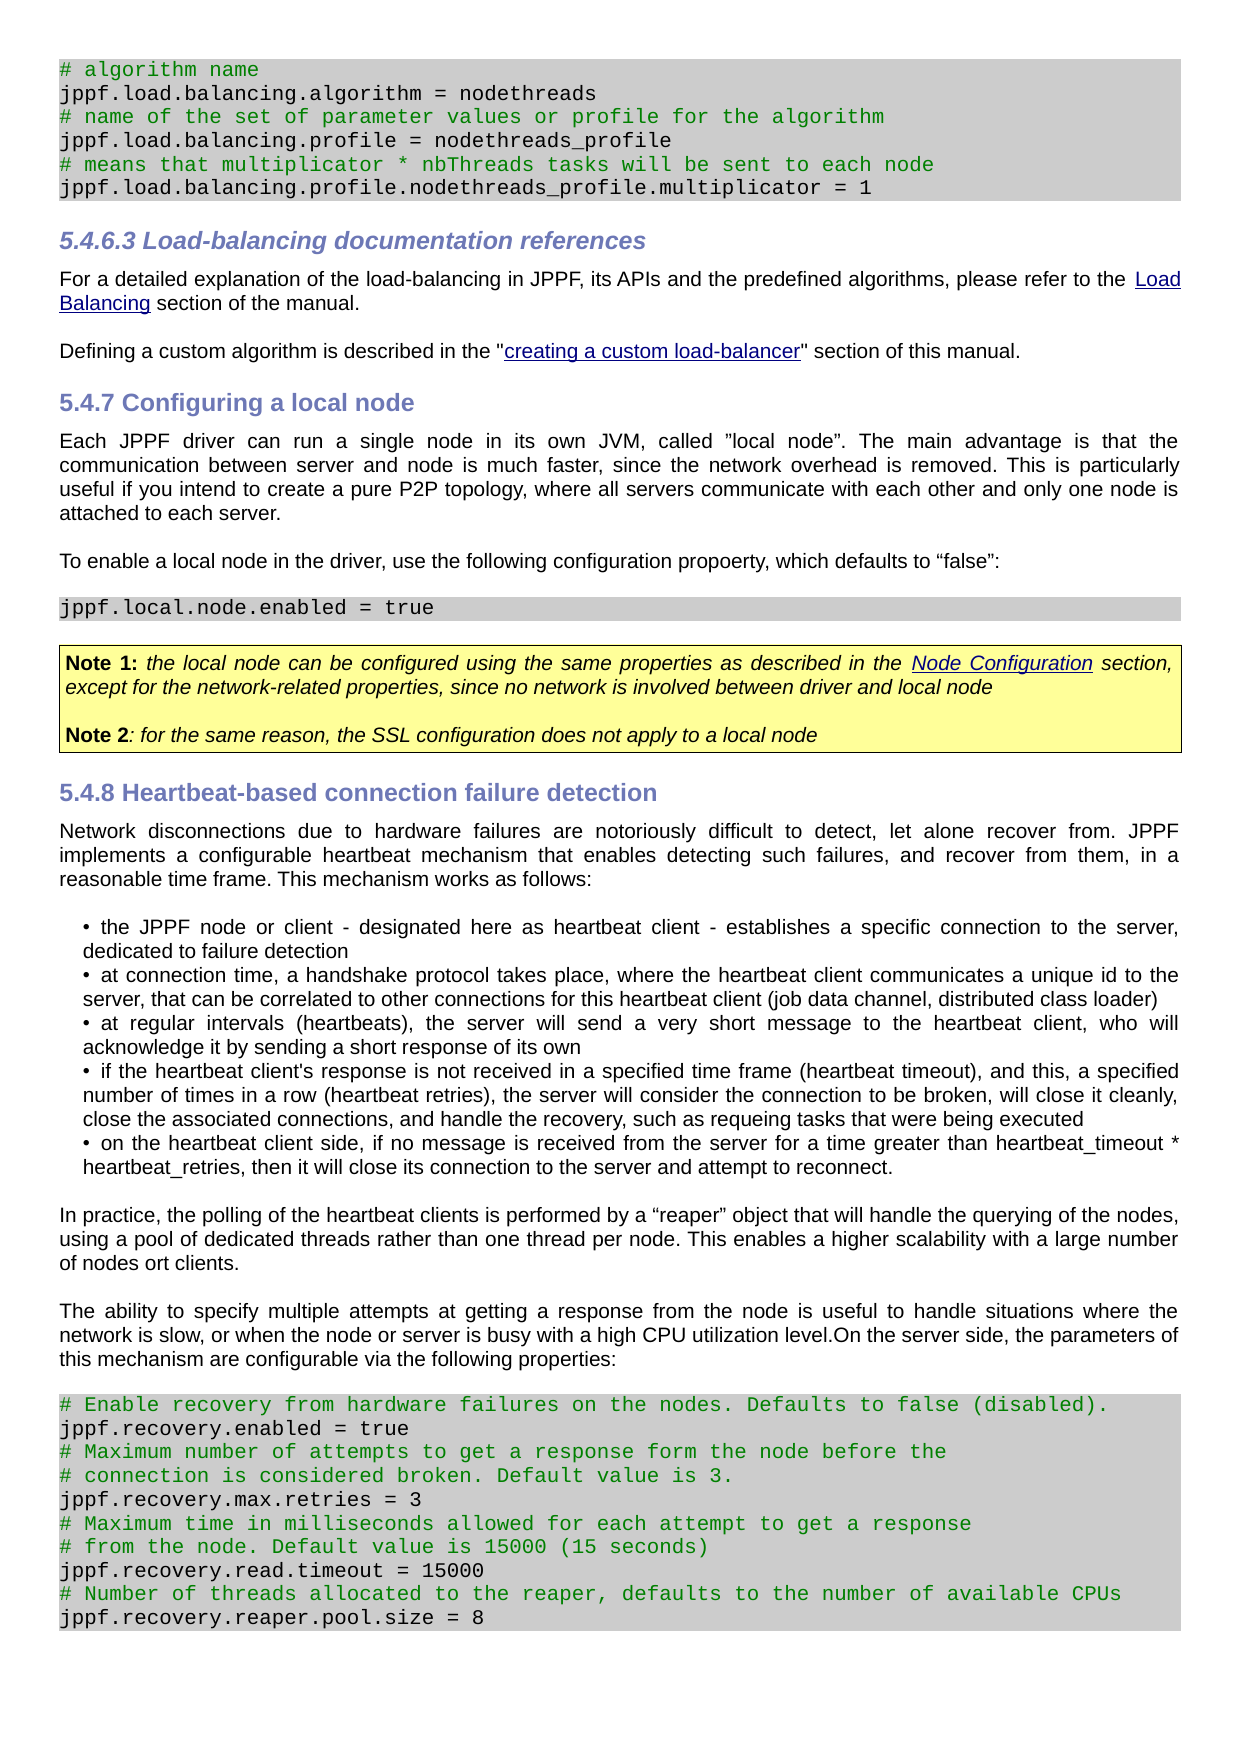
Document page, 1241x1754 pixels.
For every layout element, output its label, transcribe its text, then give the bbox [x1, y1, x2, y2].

text jppf.recovery.read.timeout = 15000 [59, 1560, 1181, 1583]
subtitle Load-balancing documentation references [59, 226, 1181, 255]
text In practice, the polling of the heartbeat clients is performed by a “reaper” object that will handle the querying of the nodes, using a pool of dedicated threads rather than one thread per node. This enables a higher scalability with a large number of nodes ort clients. [59, 1203, 1181, 1274]
list the JPPF node or client - designated here as heartbeat client - establishes a specific connection to the server, dedicated to failure detection [83, 914, 1181, 963]
text Network disconnections due to hardware failures are notoriously difficult to detect, let alone recover from. JPPF implements a configurable heartbeat mechanism that enables detecting such failures, and recover from them, in a reasonable time frame. This mechanism works as follows: [59, 819, 1181, 891]
list at connection time, a handshake protocol takes place, where the heartbeat client communicates a unique id to the server, that can be correlated to other connections for this heartbeat client (job data channel, distributed class loader) [83, 963, 1181, 1011]
text jppf.load.balancing.profile = nodethreads_profile [59, 130, 1181, 154]
text Defining a custom algorithm is described in the "creating a custom load-balancer" section of this manual. [59, 339, 1181, 363]
text The ability to specify multiple attempts at getting a response from the node is useful to handle situations where the network is slow, or when the node or server is busy with a high CPU utilization level.On the server side, the parameters of this mechanism are configurable via the following properties: [59, 1298, 1181, 1370]
text To enable a local node in the driver, use the following configuration propoerty, which defaults to “false”: [59, 549, 1181, 573]
list on the heartbeat client side, if no message is received from the server for a time greater than heartbeat_timeout * heartbeat_retries, then it will close its connection to the server and attempt to reconnect. [83, 1131, 1181, 1179]
subtitle Configuring a local node [59, 388, 1181, 417]
text Note 1: the local node can be configured using the same properties as described in the Node Configuration section, except for the network-related properties, since no network is involved between driver and local node [60, 646, 1181, 692]
text Each JPPF driver can run a single node in its own JVM, called ”local node”. The main advantage is that the communication between server and node is much faster, since the network overhead is removed. This is particularly useful if you intend to create a pure P2P topology, where all servers communicate with each other and only one node is attached to each server. [59, 429, 1181, 525]
text # means that multiplicator * nbThreads tasks will be sent to each node [59, 154, 1181, 177]
subtitle Heartbeat-based connection failure detection [59, 777, 1181, 806]
list if the heartbeat client's response is not received in a specified time frame (heartbeat timeout), and this, a specified number of times in a row (heartbeat retries), the server will consider the connection to be broken, will close it cleanly, close the associated connections, and handle the recovery, such as requeing tasks that were being executed [83, 1059, 1181, 1131]
text For a detailed explanation of the load-balancing in JPPF, its APIs and the predefined algorithms, please refer to the Load Balancing section of the manual. [59, 267, 1181, 315]
text Note 2: for the same reason, the SSL configuration does not apply to a local node [60, 716, 1181, 752]
text # Maximum number of attempts to get a response form the node before the [59, 1442, 1181, 1465]
text jppf.recovery.reaper.pool.size = 8 [59, 1607, 1181, 1631]
text jppf.load.balancing.profile.nodethreads_profile.multiplicator = 1 [59, 177, 1181, 201]
text # Enable recovery from hardware failures on the nodes. Defaults to false (disabled). [59, 1394, 1181, 1418]
text # from the node. Default value is 15000 (15 seconds) [59, 1536, 1181, 1560]
text # Maximum time in milliseconds allowed for each attempt to get a response [59, 1512, 1181, 1536]
list at regular intervals (heartbeats), the server will send a very short message to the heartbeat client, who will acknowledge it by sending a short response of its own [83, 1011, 1181, 1059]
text # algorithm name jppf.load.balancing.algorithm = nodethreads # name of the set of parameter values or profile for the algorithm [59, 59, 1181, 130]
text jppf.recovery.enabled = true [59, 1418, 1181, 1442]
text # connection is considered broken. Default value is 3. [59, 1465, 1181, 1489]
text jppf.local.node.enabled = true [59, 597, 1181, 621]
text jppf.recovery.max.retries = 3 [59, 1489, 1181, 1512]
text # Number of threads allocated to the reaper, defaults to the number of available CPUs [59, 1583, 1181, 1607]
